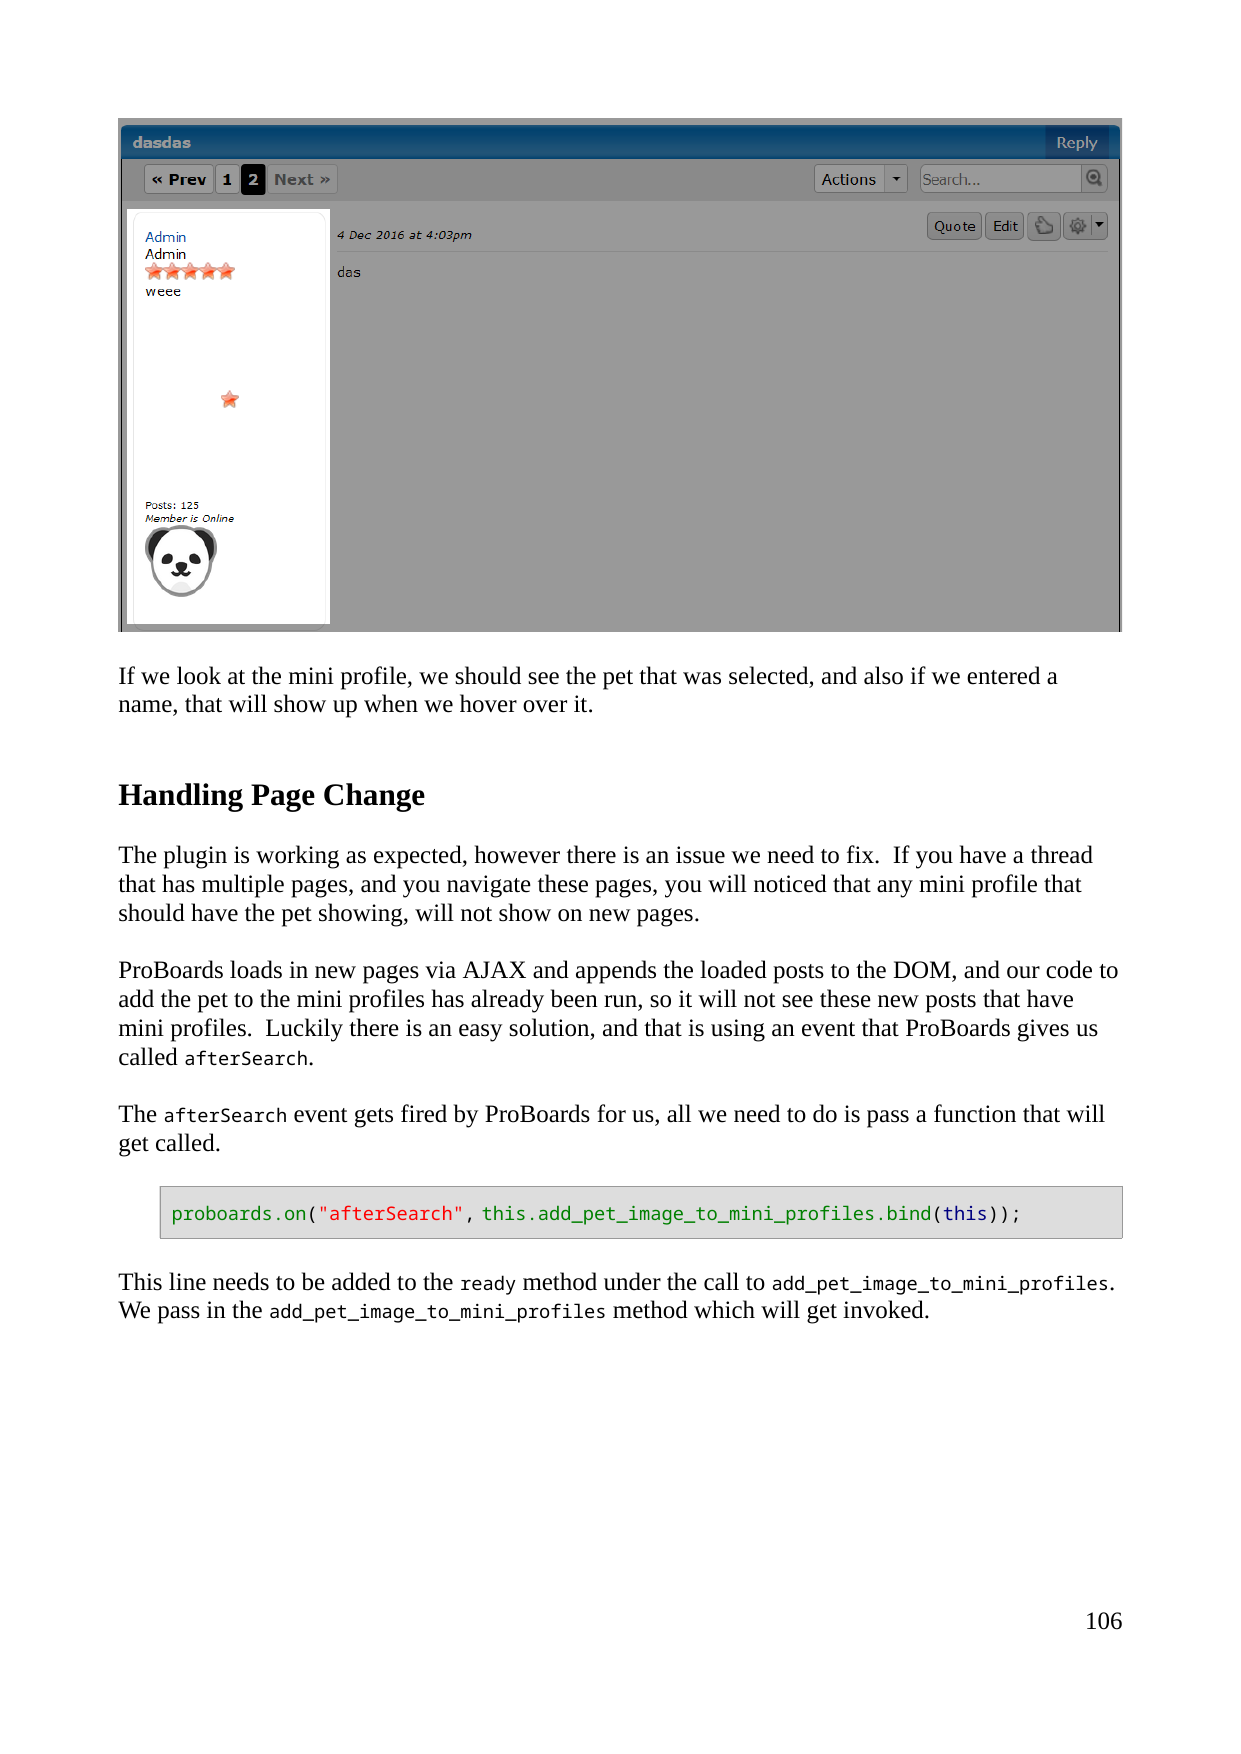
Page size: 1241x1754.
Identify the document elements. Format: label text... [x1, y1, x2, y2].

text The plugin is working as expected, however there is an issue we need to fix. If you have a thread that has multiple pages, and you navigate these pages, you will noticed that any mini profile that should have the pet showing, will not show on new pages. [118, 841, 1122, 927]
text proboards.on("afterSearch", this.add_pet_image_to_mini_profiles.bind(this)); [161, 1187, 1122, 1238]
text The afterSearch event gets fired by ProBoards for us, all we need to do is pass a function that will get called. [118, 1099, 1122, 1157]
text This line needs to be added to the ready method under the call to add_pet_image_to_mini_profiles. We pass in the add_pet_image_to_mini_profiles method which will get invoked. [118, 1267, 1122, 1324]
picture [118, 118, 1123, 632]
text Handling Page Change [118, 776, 1122, 812]
text If we look at the mini profile, we should see the pet that was selected, and also if we entered a name, that will show up when we hover over it. [118, 661, 1122, 718]
text ProBoards loads in new pages via AJAX and appends the loaded posts to the DOM, and our code to add the pet to the mini profiles has already been run, so it will not see these new posts that have mini profiles. Luckily there is an easy solution, and that is using an event that ProBoards gives us called afterSearch. [118, 956, 1122, 1071]
